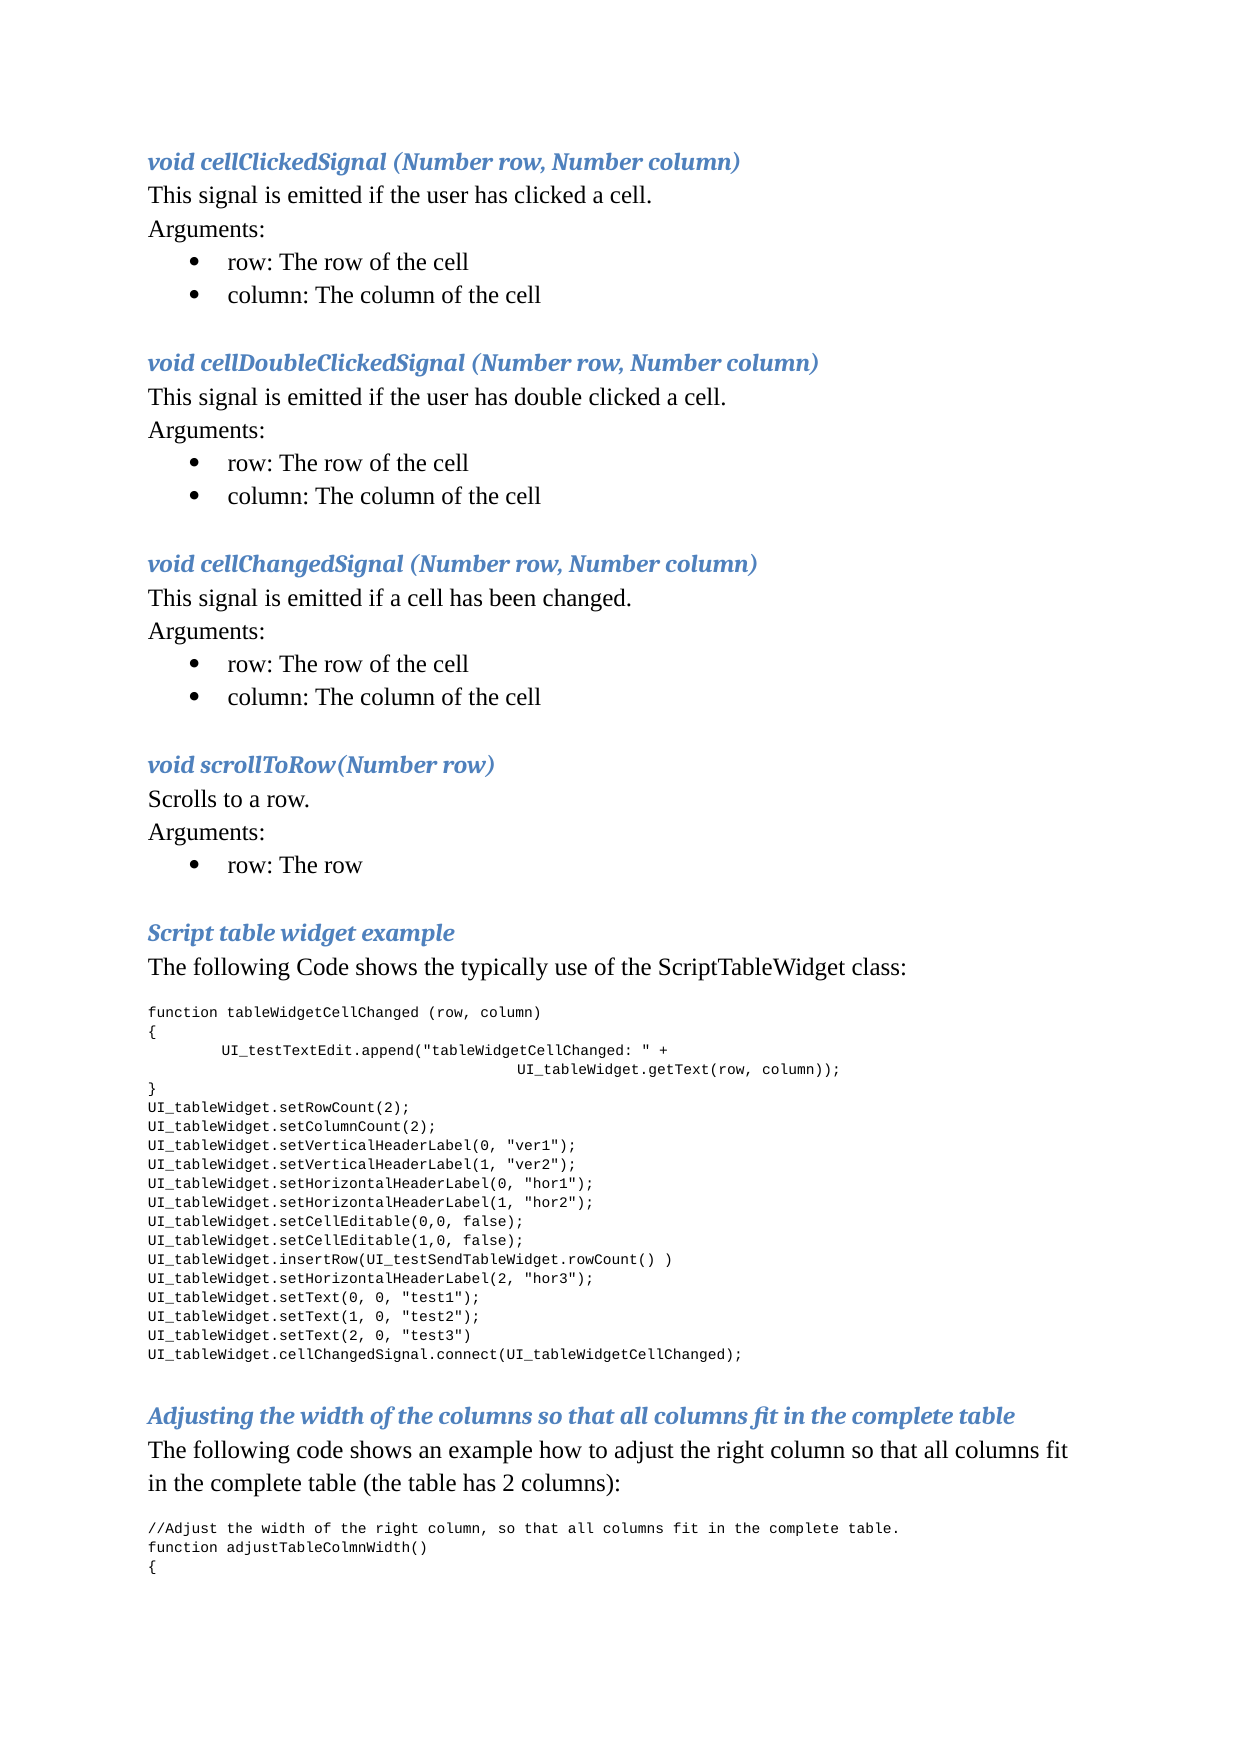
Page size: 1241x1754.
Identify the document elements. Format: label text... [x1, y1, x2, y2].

text UI_tableWidget.setHorizontalHeaderLabel(2, "hor3"); [148, 1271, 1093, 1288]
text UI_tableWidget.setCellEditable(1,0, false); [148, 1233, 1093, 1250]
text UI_tableWidget.setHorizontalHeaderLabel(0, "hor1"); [148, 1176, 1093, 1193]
text UI_tableWidget.setVerticalHeaderLabel(1, "ver2"); [148, 1157, 1093, 1174]
list column: The column of the cell [190, 280, 1093, 308]
list column: The column of the cell [190, 682, 1093, 711]
text UI_tableWidget.setHorizontalHeaderLabel(1, "hor2"); [148, 1195, 1093, 1212]
subtitle Script table widget example [148, 919, 1093, 947]
list row: The row of the cell [190, 247, 1093, 275]
text { [148, 1559, 1093, 1576]
text This signal is emitted if the user has double clicked a cell. [148, 382, 1093, 410]
text The following Code shows the typically use of the ScriptTableWidget class: [148, 952, 1093, 981]
text UI_tableWidget.setText(0, 0, "test1"); [148, 1290, 1093, 1307]
text Arguments: [148, 415, 1093, 443]
text UI_tableWidget.insertRow(UI_testSendTableWidget.rowCount() ) [148, 1252, 1093, 1269]
text UI_testTextEdit.append("tableWidgetCellChanged: " + [148, 1043, 1093, 1060]
text This signal is emitted if a cell has been changed. [148, 583, 1093, 611]
subtitle void cellClickedSignal (Number row, Number column) [148, 148, 1093, 176]
text UI_tableWidget.getText(row, column)); [148, 1062, 1093, 1079]
text UI_tableWidget.setColumnCount(2); [148, 1119, 1093, 1136]
text UI_tableWidget.setCellEditable(0,0, false); [148, 1214, 1093, 1231]
text UI_tableWidget.setVerticalHeaderLabel(0, "ver1"); [148, 1138, 1093, 1155]
subtitle void scrollToRow(Number row) [148, 751, 1093, 779]
text { [148, 1024, 1093, 1041]
list row: The row [190, 850, 1093, 878]
text UI_tableWidget.setText(2, 0, "test3") [148, 1328, 1093, 1344]
text //Adjust the width of the right column, so that all columns fit in the complete table. [148, 1522, 1093, 1538]
list column: The column of the cell [190, 481, 1093, 509]
text function adjustTableColmnWidth() [148, 1541, 1093, 1557]
subtitle Adjusting the width of the columns so that all columns fit in the complete table [148, 1402, 1093, 1431]
text UI_tableWidget.setRowCount(2); [148, 1100, 1093, 1117]
list row: The row of the cell [190, 448, 1093, 476]
text function tableWidgetCellChanged (row, column) [148, 1006, 1093, 1022]
text The following code shows an example how to adjust the right column so that all columns fit in the complete table (the table has 2 columns): [148, 1435, 1093, 1497]
subtitle void cellChangedSignal (Number row, Number column) [148, 550, 1093, 578]
text Scrolls to a row. [148, 784, 1093, 812]
text Arguments: [148, 214, 1093, 242]
text Arguments: [148, 817, 1093, 846]
text } [148, 1081, 1093, 1098]
list row: The row of the cell [190, 649, 1093, 677]
text UI_tableWidget.setText(1, 0, "test2"); [148, 1309, 1093, 1326]
text This signal is emitted if the user has clicked a cell. [148, 181, 1093, 209]
text UI_tableWidget.cellChangedSignal.connect(UI_tableWidgetCellChanged); [148, 1347, 1093, 1363]
subtitle void cellDoubleClickedSignal (Number row, Number column) [148, 349, 1093, 377]
text Arguments: [148, 616, 1093, 644]
